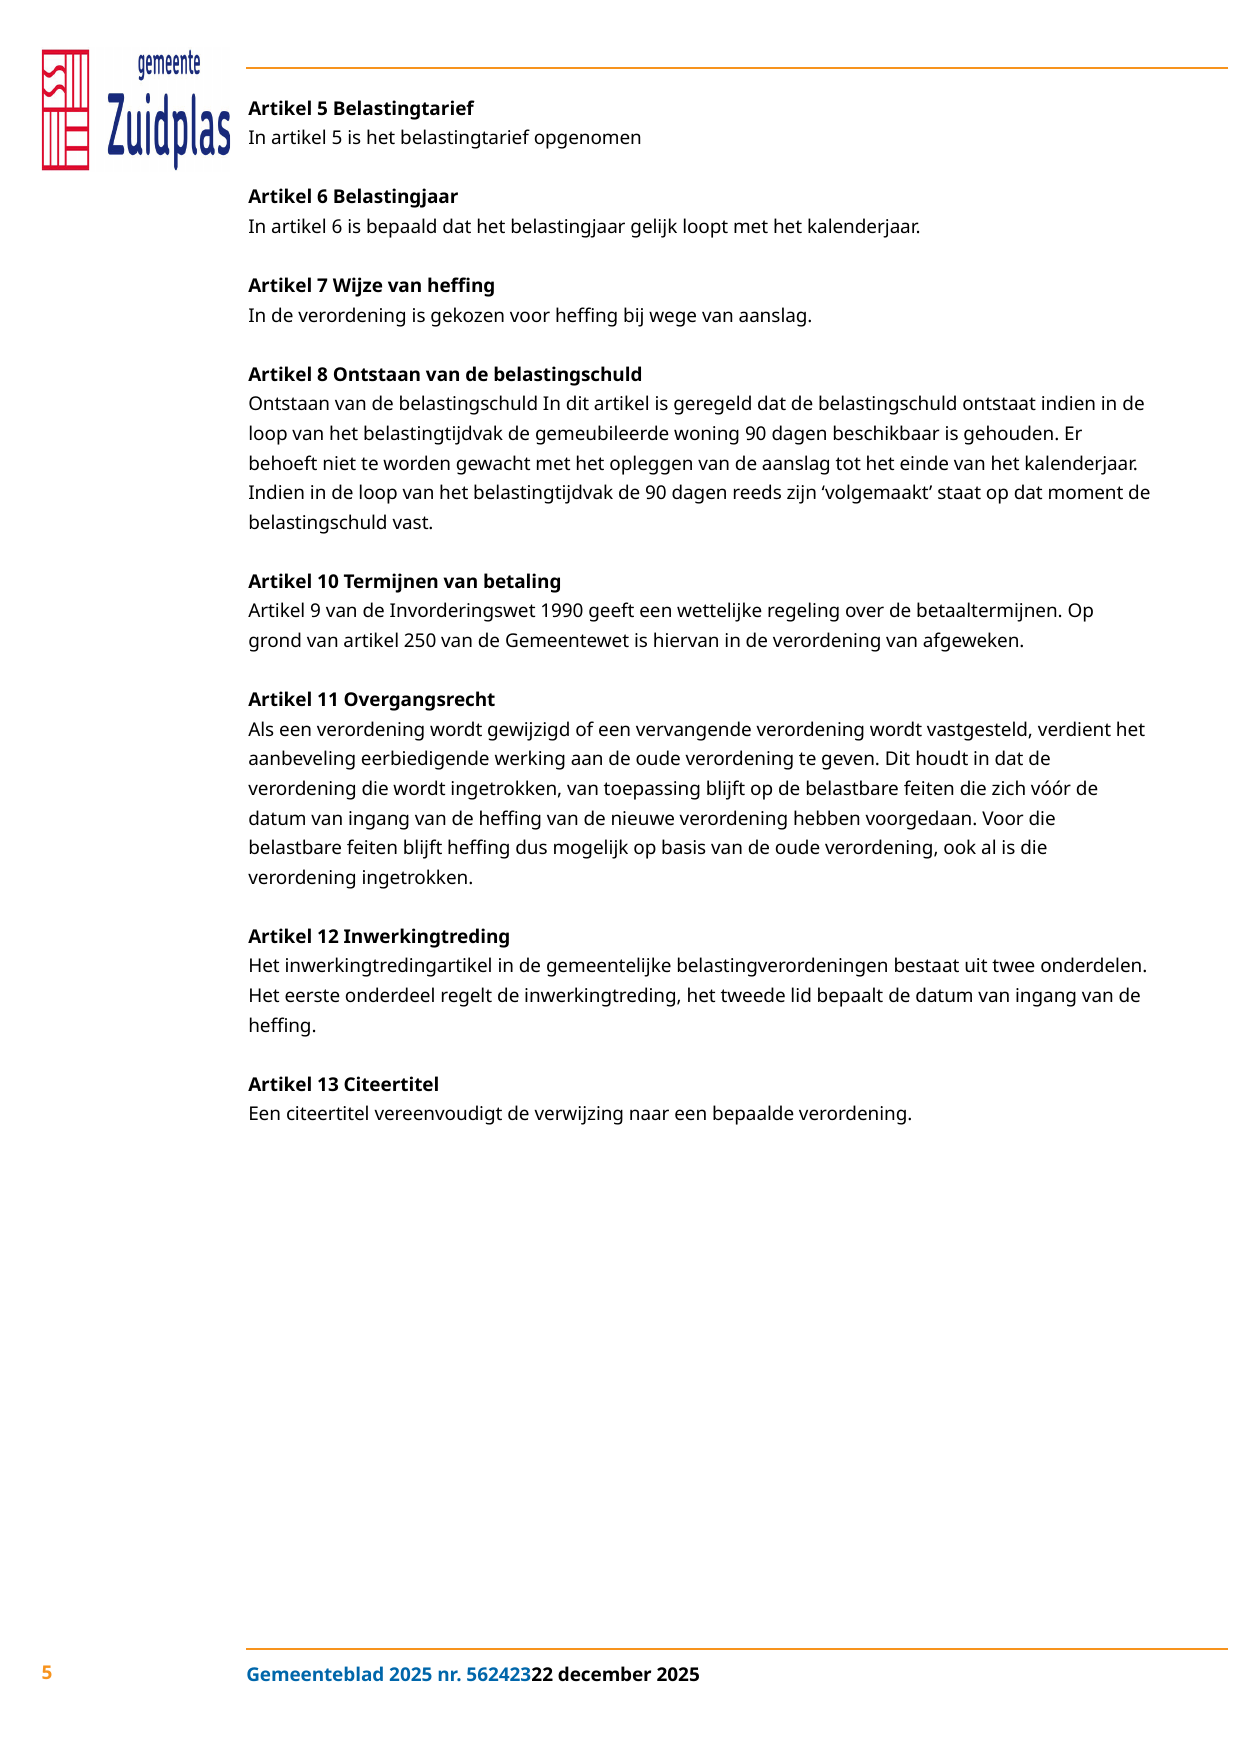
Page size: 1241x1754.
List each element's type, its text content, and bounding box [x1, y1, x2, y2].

text Het inwerkingtredingartikel in de gemeentelijke belastingverordeningen bestaat uit twee onderdelen. Het eerste onderdeel regelt de inwerkingtreding, het tweede lid bepaalt de datum van ingang van de heffing. [248, 953, 1152, 1038]
picture [41, 47, 231, 172]
text Artikel 6 Belastingjaar [248, 183, 1152, 209]
text In artikel 5 is het belastingtarief opgenomen [248, 124, 1152, 150]
text Een citeertitel vereenvoudigt de verwijzing naar een bepaalde verordening. [248, 1101, 1152, 1126]
text Artikel 13 Citeertitel [248, 1071, 1152, 1097]
text In de verordening is gekozen voor heffing bij wege van aanslag. [248, 302, 1152, 328]
text Artikel 5 Belastingtarief [248, 95, 1152, 121]
text Artikel 12 Inwerkingtreding [248, 923, 1152, 949]
text Ontstaan van de belastingschuld In dit artikel is geregeld dat de belastingschuld ontstaat indien in de loop van het belastingtijdvak de gemeubileerde woning 90 dagen beschikbaar is gehouden. Er behoeft niet te worden gewacht met het opleggen van de aanslag tot het einde van het kalenderjaar. Indien in de loop van het belastingtijdvak de 90 dagen reeds zijn ‘volgemaakt’ staat op dat moment de belastingschuld vast. [248, 391, 1152, 535]
text Artikel 11 Overgangsrecht [248, 686, 1152, 712]
text Artikel 10 Termijnen van betaling [248, 568, 1152, 594]
text Artikel 8 Ontstaan van de belastingschuld [248, 361, 1152, 387]
text In artikel 6 is bepaald dat het belastingjaar gelijk loopt met het kalenderjaar. [248, 213, 1152, 239]
text Artikel 7 Wijze van heffing [248, 272, 1152, 298]
text Artikel 9 van de Invorderingswet 1990 geeft een wettelijke regeling over de betaaltermijnen. Op grond van artikel 250 van de Gemeentewet is hiervan in de verordening van afgeweken. [248, 598, 1152, 653]
text Als een verordening wordt gewijzigd of een vervangende verordening wordt vastgesteld, verdient het aanbeveling eerbiedigende werking aan de oude verordening te geven. Dit houdt in dat de verordening die wordt ingetrokken, van toepassing blijft op de belastbare feiten die zich vóór de datum van ingang van de heffing van de nieuwe verordening hebben voorgedaan. Voor die belastbare feiten blijft heffing dus mogelijk op basis van de oude verordening, ook al is die verordening ingetrokken. [248, 716, 1152, 890]
